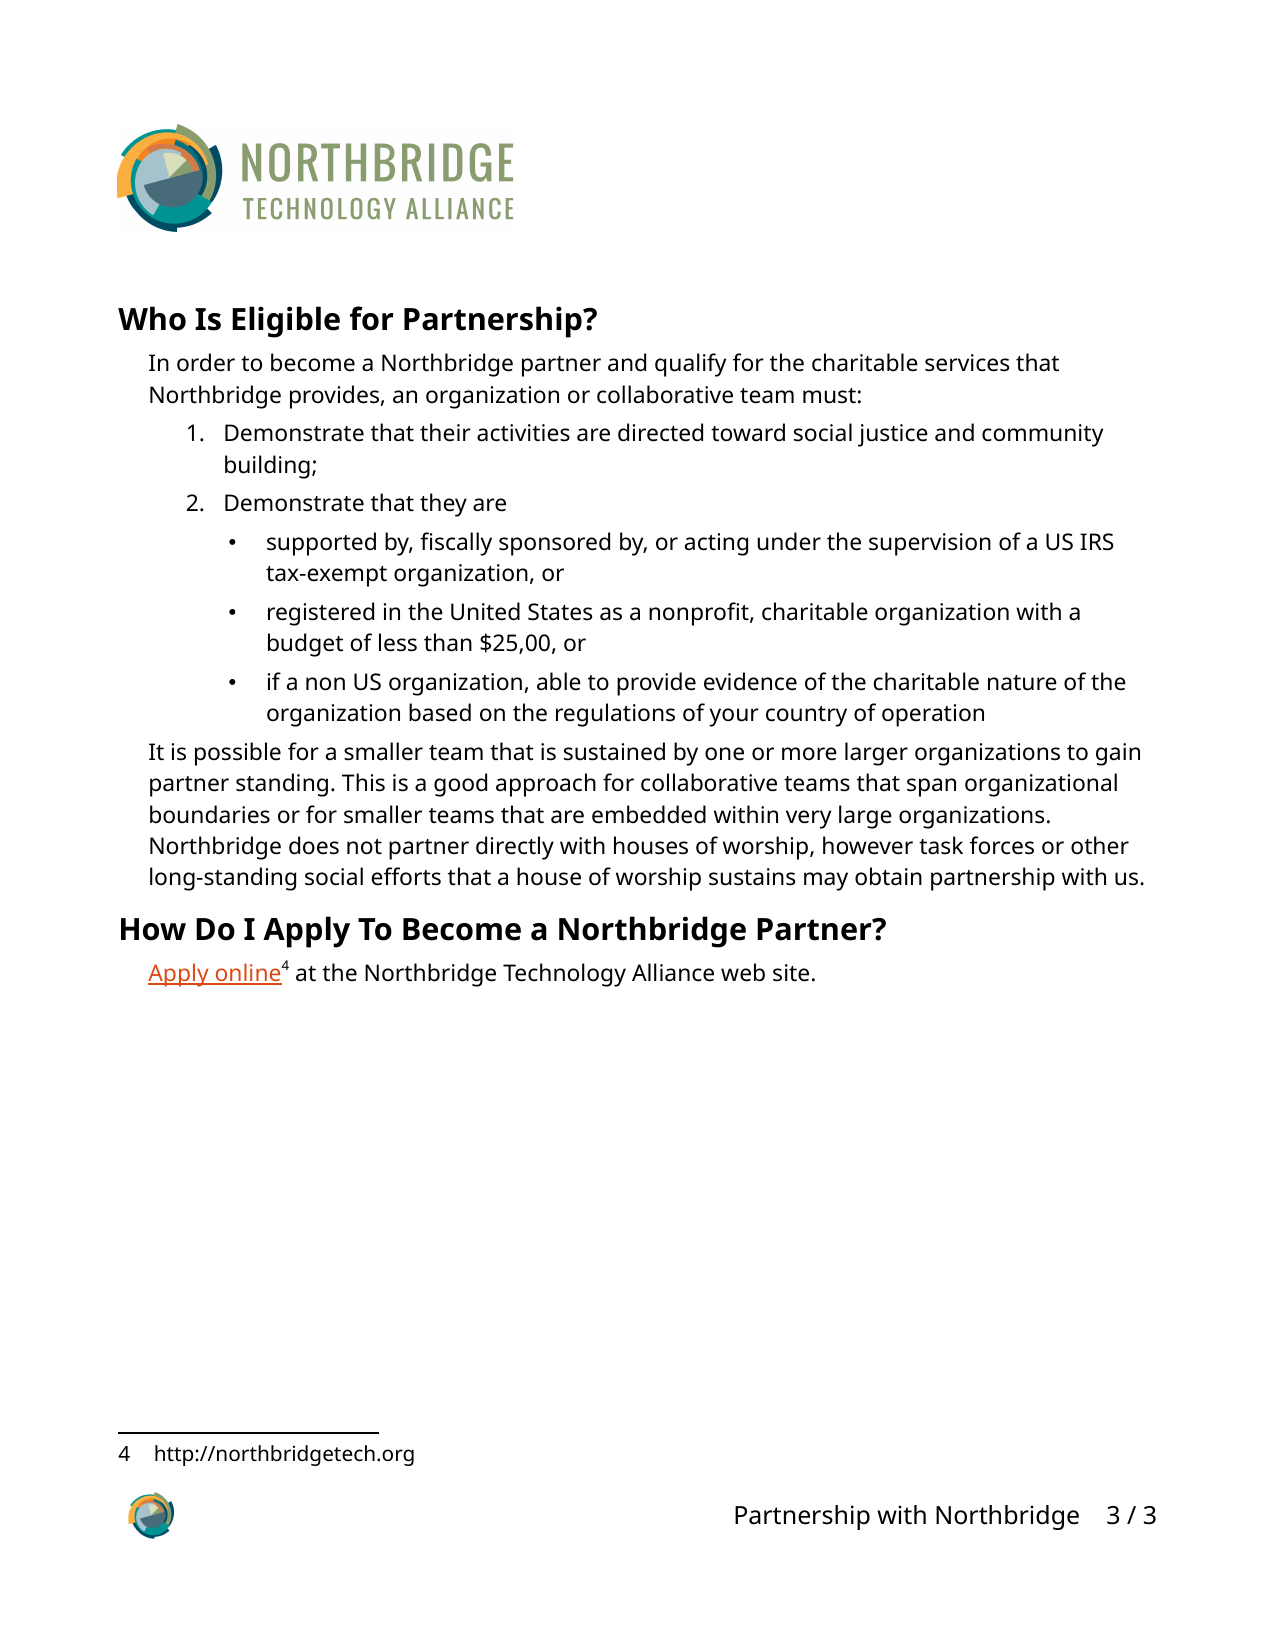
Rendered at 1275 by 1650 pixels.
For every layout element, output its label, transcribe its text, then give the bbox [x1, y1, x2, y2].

list Demonstrate that they are [186, 487, 1157, 519]
text http://northbridgetech.org [118, 1439, 1157, 1468]
subtitle Who Is Eligible for Partnership? [118, 298, 1157, 340]
list Demonstrate that their activities are directed toward social justice and community building; [186, 417, 1157, 480]
list if a non US organization, able to provide evidence of the charitable nature of the organization based on the regulations of your country of operation [228, 666, 1157, 729]
text In order to become a Northbridge partner and qualify for the charitable services that Northbridge provides, an organization or collaborative team must: [148, 347, 1157, 410]
text Apply online at the Northbridge Technology Alliance web site. [148, 957, 1157, 988]
text It is possible for a smaller team that is sustained by one or more larger organizations to gain partner standing. This is a good approach for collaborative teams that span organizational boundaries or for smaller teams that are embedded within very large organizations. Northbridge does not partner directly with houses of worship, however task forces or other long-standing social efforts that a house of worship sustains may obtain partnership with us. [148, 736, 1157, 892]
subtitle How Do I Apply To Become a Northbridge Partner? [118, 907, 1157, 949]
picture [117, 124, 514, 232]
list supported by, fiscally sponsored by, or acting under the supervision of a US IRS tax-exempt organization, or [228, 526, 1157, 589]
picture [128, 1492, 175, 1539]
list registered in the United States as a nonprofit, charitable organization with a budget of less than $25,00, or [228, 596, 1157, 659]
